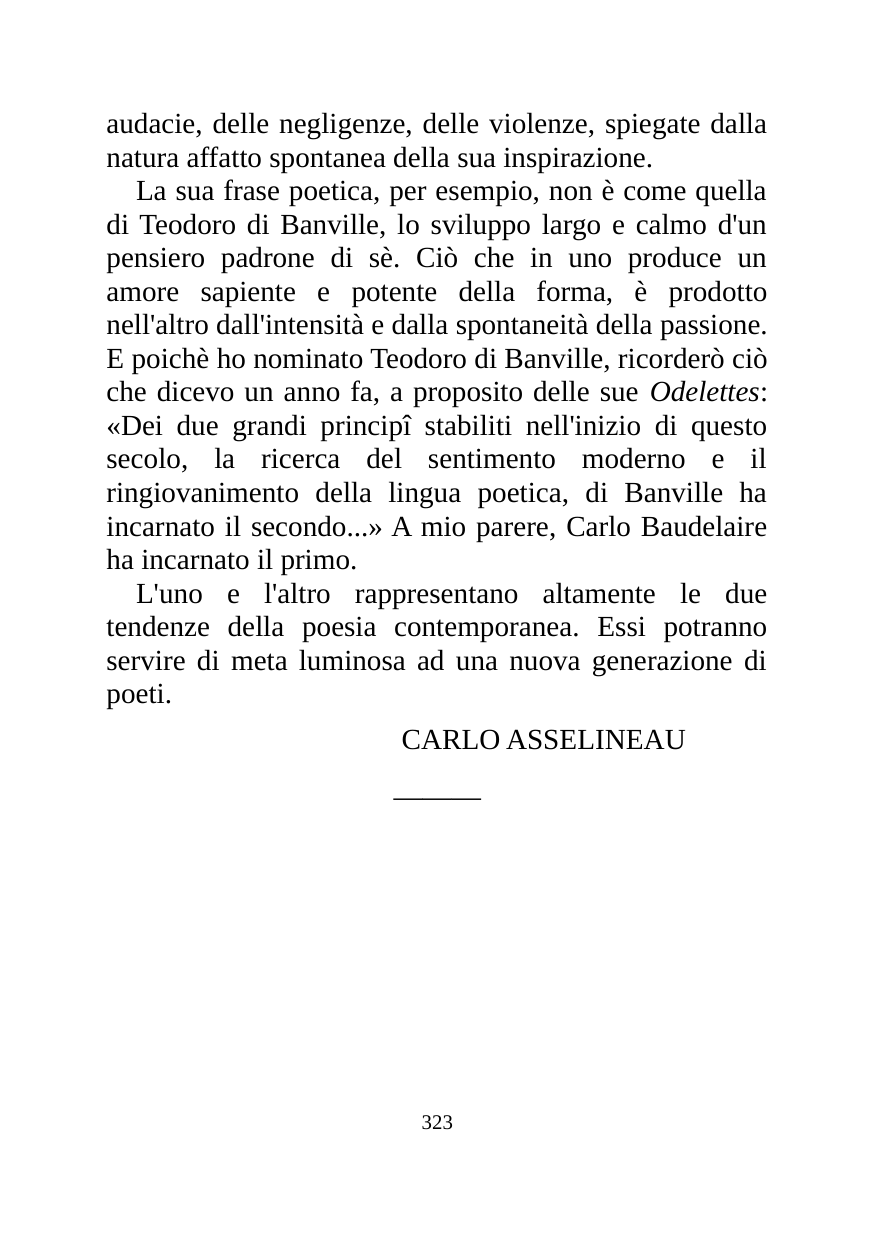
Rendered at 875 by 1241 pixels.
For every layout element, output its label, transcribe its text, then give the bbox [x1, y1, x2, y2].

text audacie, delle negligenze, delle violenze, spiegate dalla natura affatto spontanea della sua inspirazione. [106, 106, 768, 173]
text ——— [106, 779, 768, 812]
text La sua frase poetica, per esempio, non è come quella di Teodoro di Banville, lo sviluppo largo e calmo d'un pensiero padrone di sè. Ciò che in uno produce un amore sapiente e potente della forma, è prodotto nell'altro dall'intensità e dalla spontaneità della passione. E poichè ho nominato Teodoro di Banville, ricorderò ciò che dicevo un anno fa, a proposito delle sue Odelettes: «Dei due grandi principî stabiliti nell'inizio di questo secolo, la ricerca del sentimento moderno e il ringiovanimento della lingua poetica, di Banville ha incarnato il secondo...» A mio parere, Carlo Baudelaire ha incarnato il primo. [106, 173, 768, 576]
text CARLO ASSELINEAU [372, 722, 768, 755]
text L'uno e l'altro rappresentano altamente le due tendenze della poesia contemporanea. Essi potranno servire di meta luminosa ad una nuova generazione di poeti. [106, 576, 768, 710]
